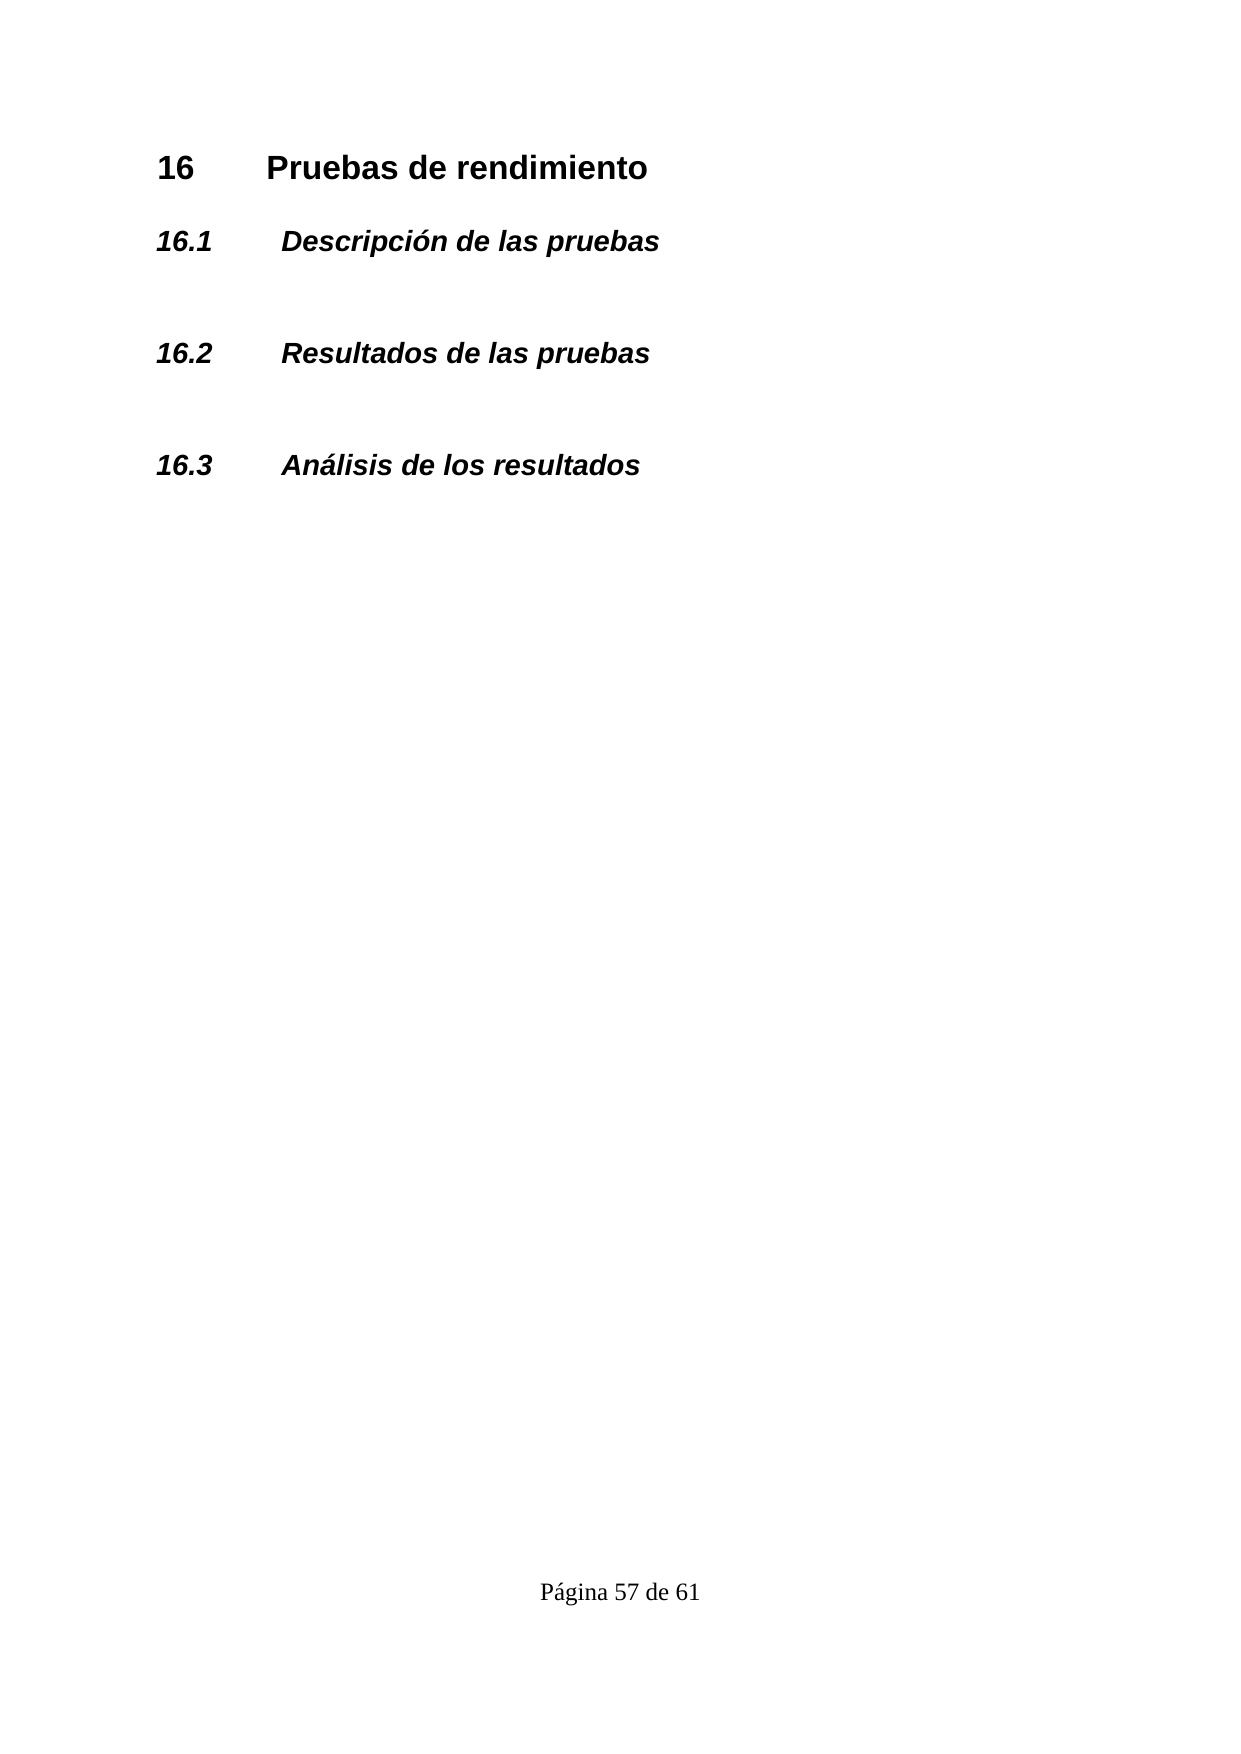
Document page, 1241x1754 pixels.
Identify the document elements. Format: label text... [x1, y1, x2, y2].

subtitle Pruebas de rendimiento [148, 148, 1093, 186]
subtitle Análisis de los resultados [148, 448, 1093, 482]
subtitle Resultados de las pruebas [148, 336, 1093, 369]
subtitle Descripción de las pruebas [148, 224, 1093, 257]
